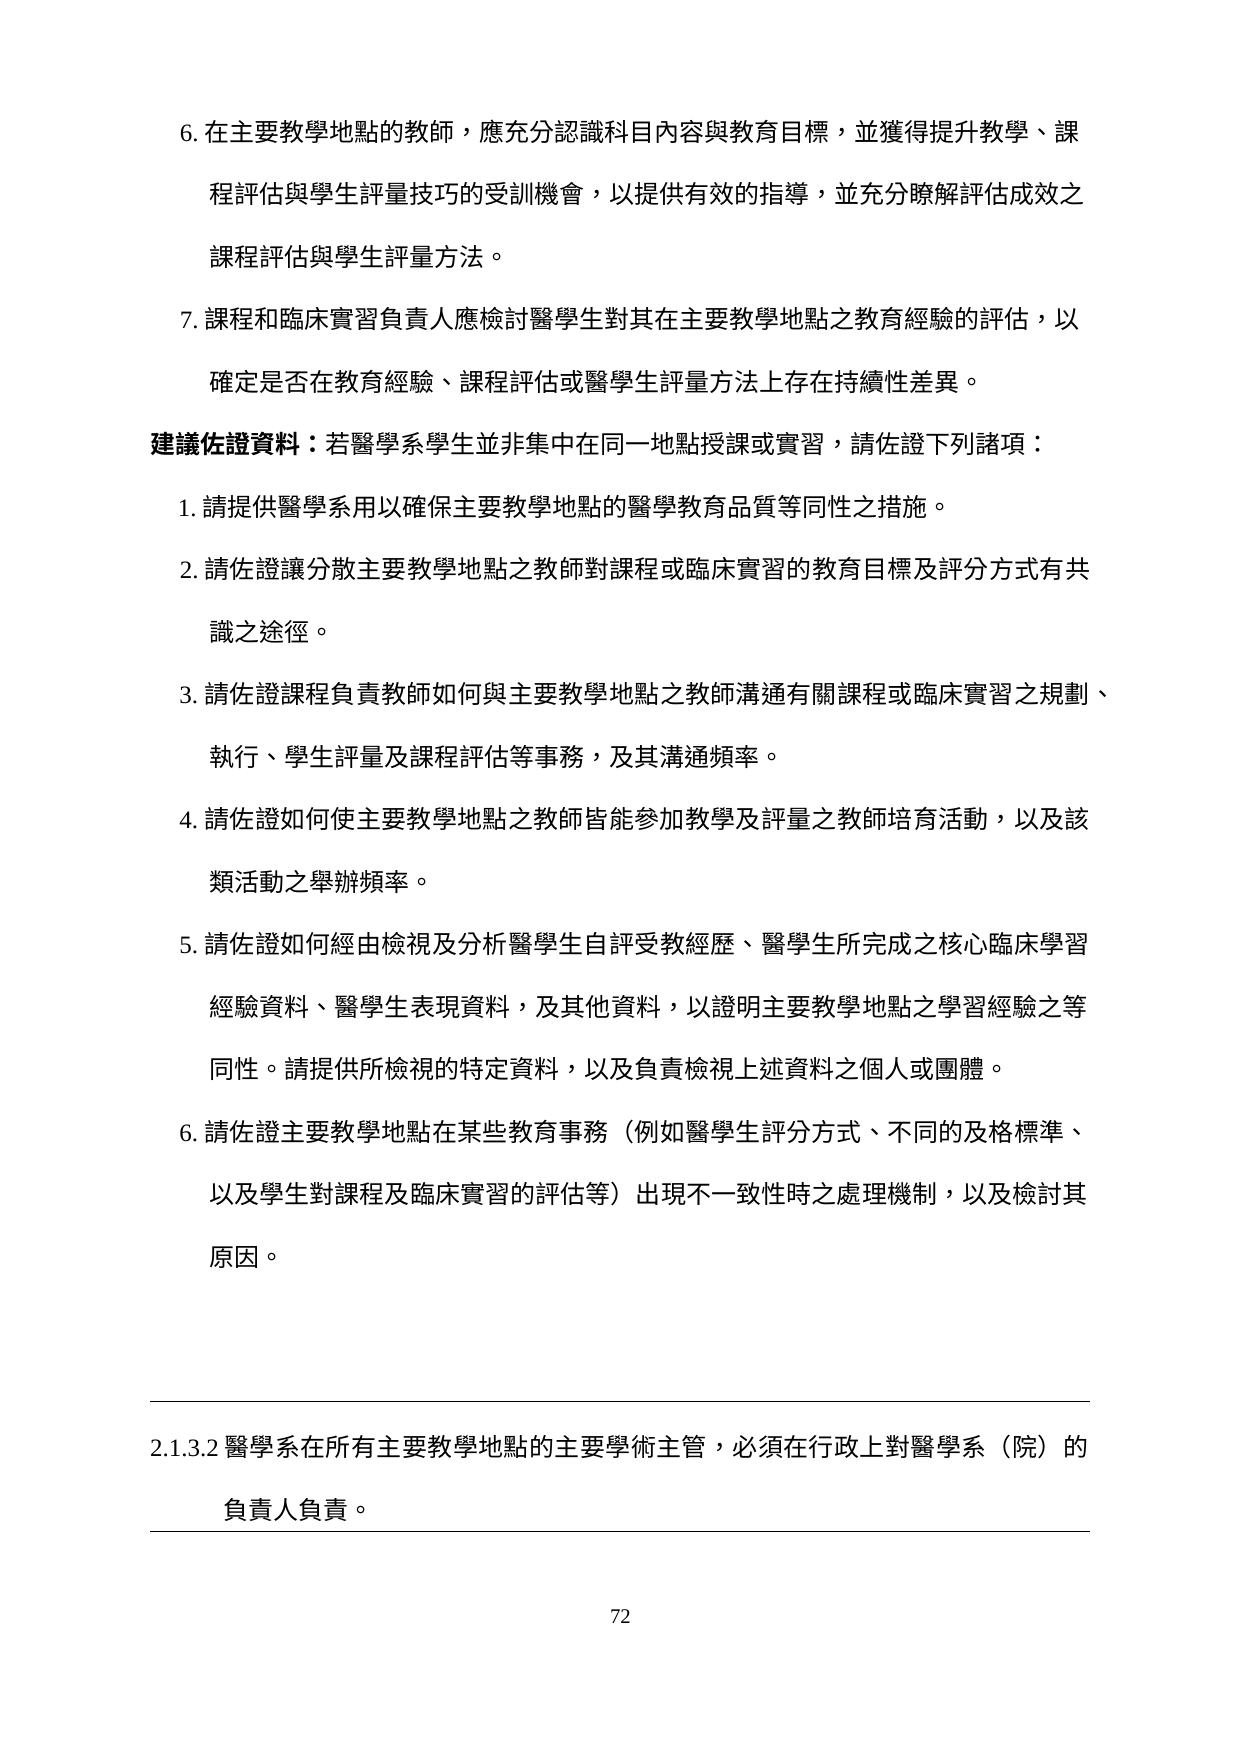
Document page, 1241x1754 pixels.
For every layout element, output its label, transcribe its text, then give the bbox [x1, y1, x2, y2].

list 請佐證課程負責教師如何與主要教學地點之教師溝通有關課程或臨床實習之規劃、執行、學生評量及課程評估等事務，及其溝通頻率。 [179, 651, 1090, 776]
list 請佐證如何經由檢視及分析醫學生自評受教經歷、醫學生所完成之核心臨床學習經驗資料、醫學生表現資料，及其他資料，以證明主要教學地點之學習經驗之等同性。請提供所檢視的特定資料，以及負責檢視上述資料之個人或團體。 [179, 901, 1090, 1089]
text 2.1.3.2醫學系在所有主要教學地點的主要學術主管，必須在行政上對醫學系（院）的負責人負責。 [150, 1402, 1090, 1531]
list 請佐證主要教學地點在某些教育事務（例如醫學生評分方式、不同的及格標準、以及學生對課程及臨床實習的評估等）出現不一致性時之處理機制，以及檢討其原因。 [179, 1089, 1090, 1276]
list 請佐證如何使主要教學地點之教師皆能參加教學及評量之教師培育活動，以及該類活動之舉辦頻率。 [179, 776, 1090, 901]
list 課程和臨床實習負責人應檢討醫學生對其在主要教學地點之教育經驗的評估，以確定是否在教育經驗、課程評估或醫學生評量方法上存在持續性差異。 [179, 276, 1090, 401]
text 建議佐證資料：若醫學系學生並非集中在同一地點授課或實習，請佐證下列諸項： [150, 401, 1090, 464]
list 請佐證讓分散主要教學地點之教師對課程或臨床實習的教育目標及評分方式有共識之途徑。 [179, 526, 1090, 651]
list 請提供醫學系用以確保主要教學地點的醫學教育品質等同性之措施。 [178, 464, 1090, 526]
list 在主要教學地點的教師，應充分認識科目內容與教育目標，並獲得提升教學、課程評估與學生評量技巧的受訓機會，以提供有效的指導，並充分瞭解評估成效之課程評估與學生評量方法。 [179, 89, 1090, 276]
